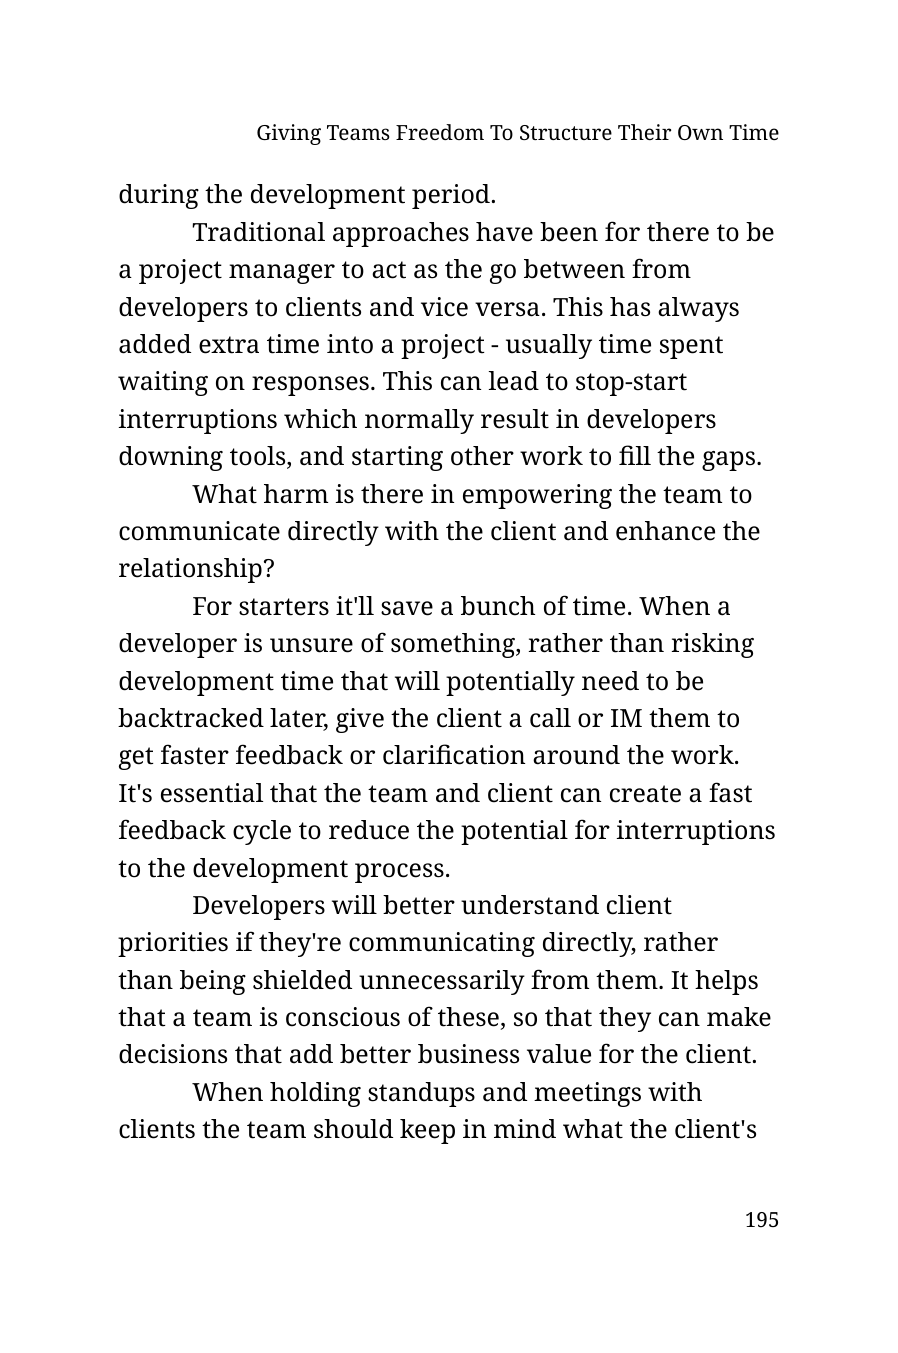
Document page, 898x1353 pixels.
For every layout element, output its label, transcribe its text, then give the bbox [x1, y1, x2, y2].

text during the development period. [118, 177, 779, 211]
text For starters it'll save a bunch of time. When a developer is unsure of something, rather than risking development time that will potentially need to be backtracked later, give the client a call or IM them to get faster feedback or clarification around the work. It's essential that the team and client can create a fast feedback cycle to reduce the potential for interruptions to the development process. [118, 588, 779, 884]
text When holding standups and meetings with clients the team should keep in mind what the client's [118, 1074, 779, 1146]
text What harm is there in empowering the team to communicate directly with the client and enhance the relationship? [118, 476, 779, 585]
text Developers will better understand client priorities if they're communicating directly, rather than being shielded unnecessarily from them. It helps that a team is conscious of these, so that they can make decisions that add better business value for the client. [118, 888, 779, 1071]
text Traditional approaches have been for there to be a project manager to act as the go between from developers to clients and vice versa. This has always added extra time into a project - usually time spent waiting on responses. This can lead to stop-start interruptions which normally result in developers downing tools, and starting other work to fill the gaps. [118, 214, 779, 473]
